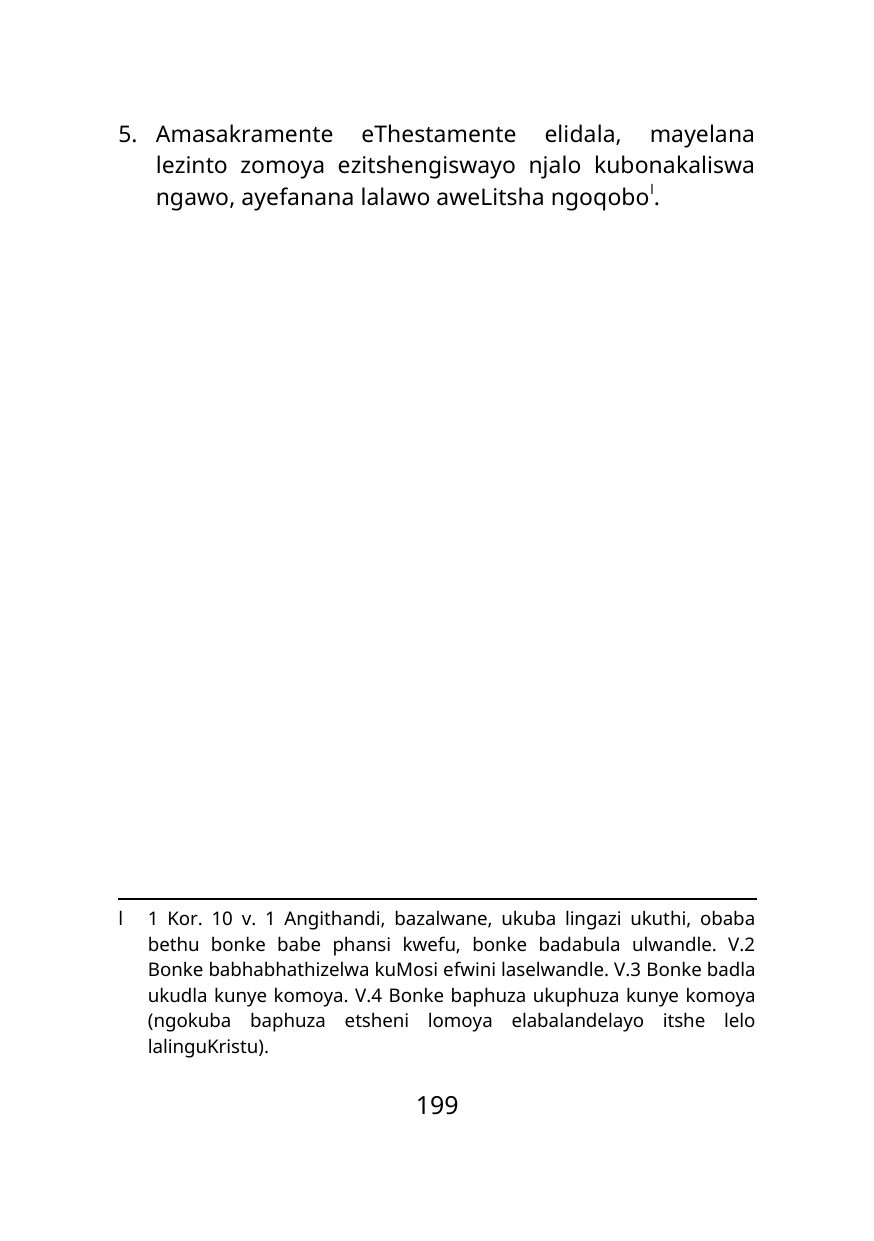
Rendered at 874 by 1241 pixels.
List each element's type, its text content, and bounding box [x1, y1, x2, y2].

list Amasakramente eThestamente elidala, mayelana lezinto zomoya ezitshengiswayo njalo kubonakaliswa ngawo, ayefanana lalawo aweLitsha ngoqobo. [118, 118, 756, 212]
list 1 Kor. 10 v. 1 Angithandi, bazalwane, ukuba lingazi ukuthi, obaba bethu bonke babe phansi kwefu, bonke badabula ulwandle. V.2 Bonke babhabhathizelwa kuMosi efwini laselwandle. V.3 Bonke badla ukudla kunye komoya. V.4 Bonke baphuza ukuphuza kunye komoya (ngokuba baphuza etsheni lomoya elabalandelayo itshe lelo lalinguKristu). [118, 905, 756, 1058]
